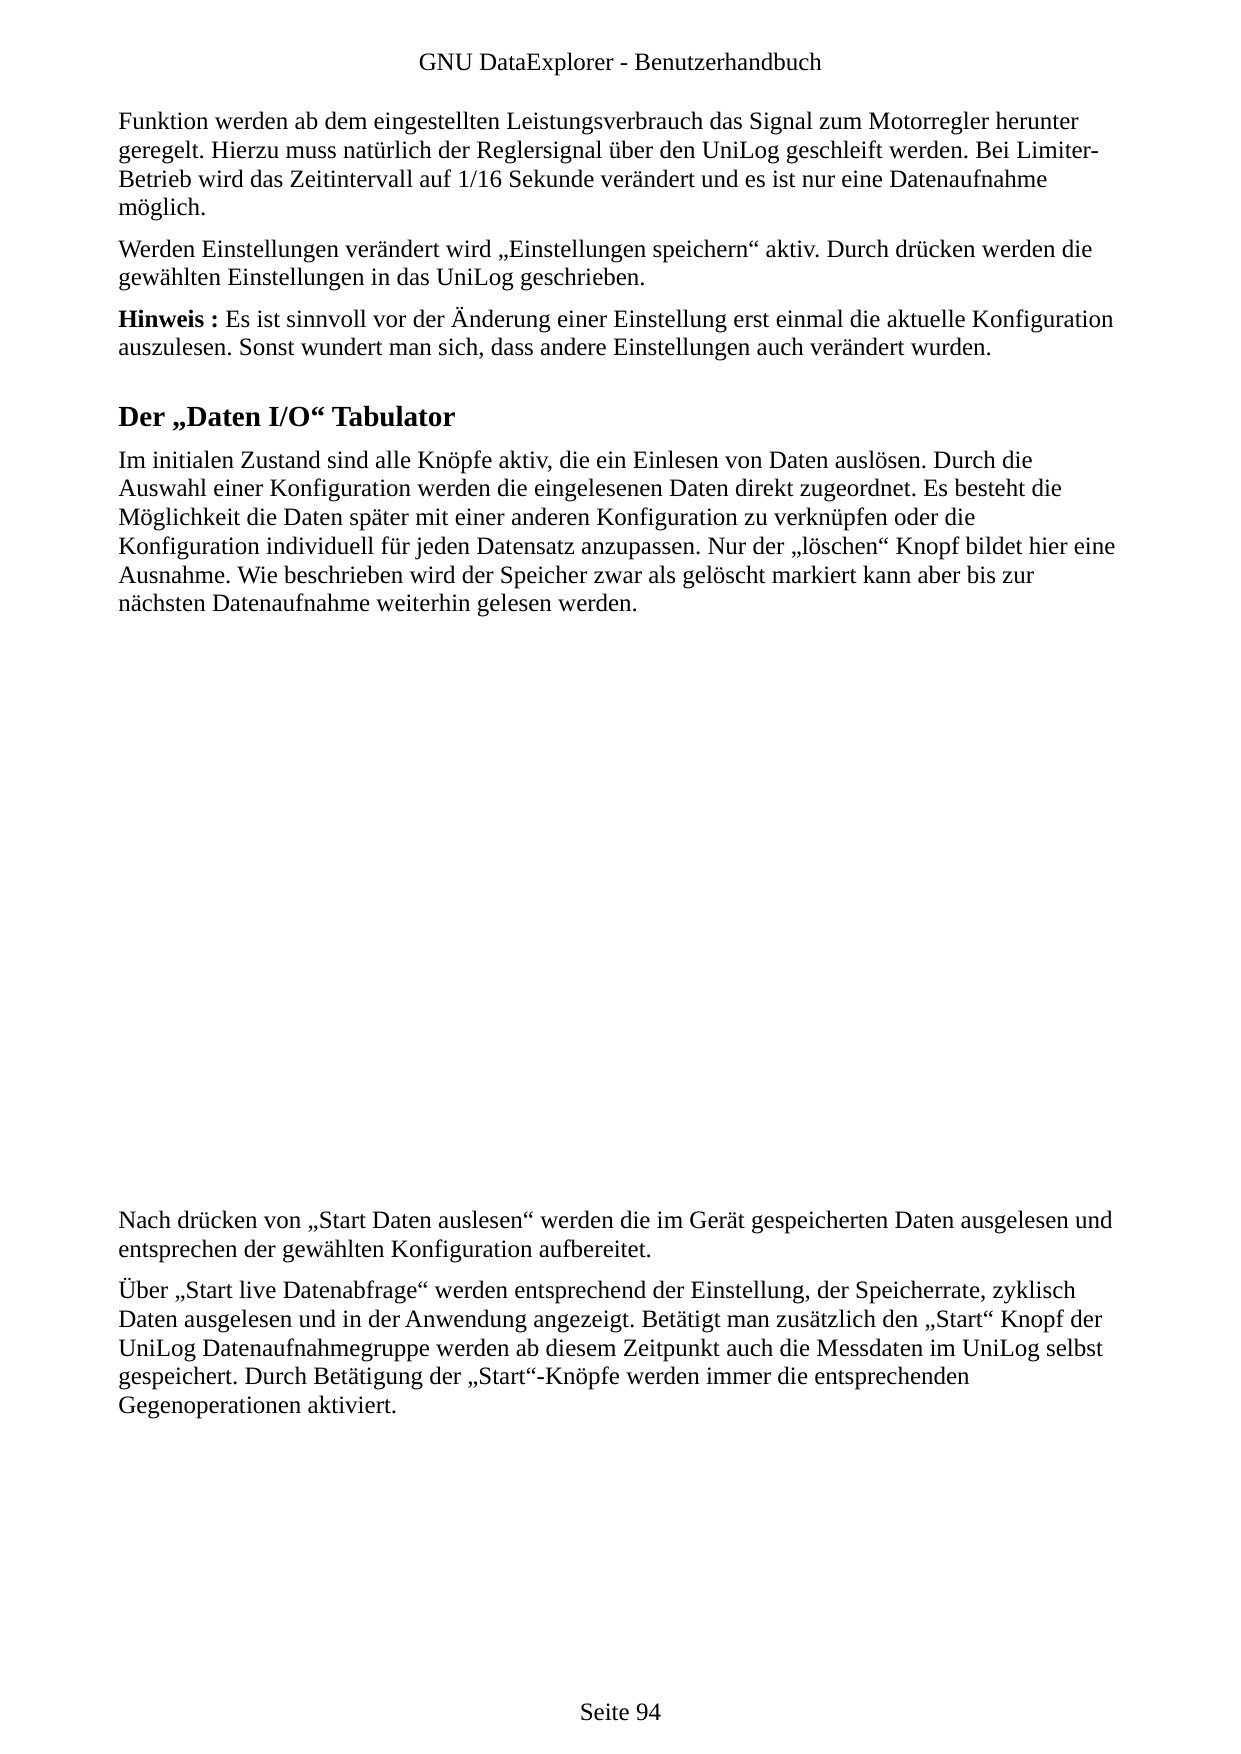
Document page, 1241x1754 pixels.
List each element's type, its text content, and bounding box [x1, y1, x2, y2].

text Im initialen Zustand sind alle Knöpfe aktiv, die ein Einlesen von Daten auslösen. Durch die Auswahl einer Konfiguration werden die eingelesenen Daten direkt zugeordnet. Es besteht die Möglichkeit die Daten später mit einer anderen Konfiguration zu verknüpfen oder die Konfiguration individuell für jeden Datensatz anzupassen. Nur der „löschen“ Knopf bildet hier eine Ausnahme. Wie beschrieben wird der Speicher zwar als gelöscht markiert kann aber bis zur nächsten Datenaufnahme weiterhin gelesen werden. [118, 445, 1122, 617]
text Nach drücken von „Start Daten auslesen“ werden die im Gerät gespeicherten Daten ausgelesen und entsprechen der gewählten Konfiguration aufbereitet. [118, 1205, 1122, 1263]
text Werden Einstellungen verändert wird „Einstellungen speichern“ aktiv. Durch drücken werden die gewählten Einstellungen in das UniLog geschrieben. [118, 234, 1122, 291]
subtitle Der „Daten I/O“ Tabulator [118, 399, 1122, 432]
text Hinweis : Es ist sinnvoll vor der Änderung einer Einstellung erst einmal die aktuelle Konfiguration auszulesen. Sonst wundert man sich, dass andere Einstellungen auch verändert wurden. [118, 304, 1122, 361]
text Funktion werden ab dem eingestellten Leistungsverbrauch das Signal zum Motorregler herunter geregelt. Hierzu muss natürlich der Reglersignal über den UniLog geschleift werden. Bei Limiter- Betrieb wird das Zeitintervall auf 1/16 Sekunde verändert und es ist nur eine Datenaufnahme möglich. [118, 106, 1122, 221]
text Über „Start live Datenabfrage“ werden entsprechend der Einstellung, der Speicherrate, zyklisch Daten ausgelesen und in der Anwendung angezeigt. Betätigt man zusätzlich den „Start“ Knopf der UniLog Datenaufnahmegruppe werden ab diesem Zeitpunkt auch die Messdaten im UniLog selbst gespeichert. Durch Betätigung der „Start“-Knöpfe werden immer die entsprechenden Gegenoperationen aktiviert. [118, 1275, 1122, 1419]
